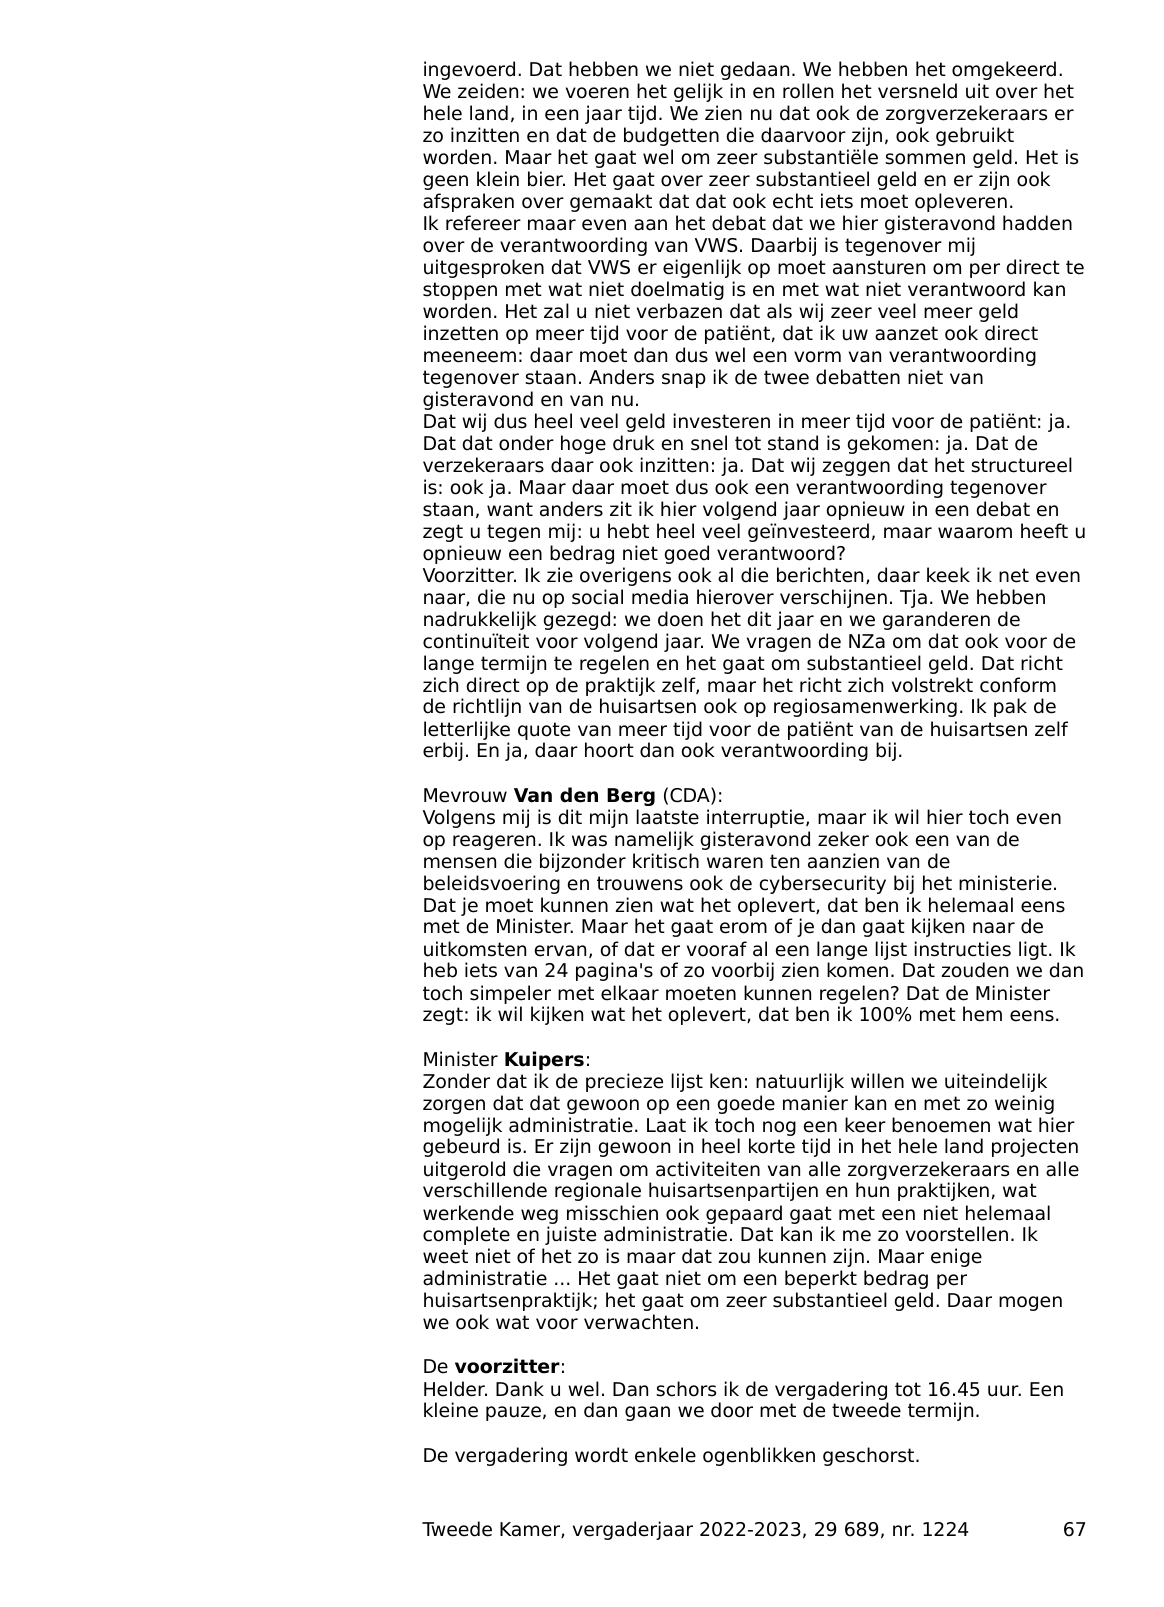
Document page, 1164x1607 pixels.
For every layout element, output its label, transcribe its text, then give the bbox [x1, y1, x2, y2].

text De voorzitter: [422, 1356, 1087, 1378]
text Voorzitter. Ik zie overigens ook al die berichten, daar keek ik net even naar, die nu op social media hierover verschijnen. Tja. We hebben nadrukkelijk gezegd: we doen het dit jaar en we garanderen de continuïteit voor volgend jaar. We vragen de NZa om dat ook voor de lange termijn te regelen en het gaat om substantieel geld. Dat richt zich direct op de praktijk zelf, maar het richt zich volstrekt conform de richtlijn van de huisartsen ook op regiosamenwerking. Ik pak de letterlijke quote van meer tijd voor de patiënt van de huisartsen zelf erbij. En ja, daar hoort dan ook verantwoording bij. [422, 564, 1087, 762]
text Zonder dat ik de precieze lijst ken: natuurlijk willen we uiteindelijk zorgen dat dat gewoon op een goede manier kan en met zo weinig mogelijk administratie. Laat ik toch nog een keer benoemen wat hier gebeurd is. Er zijn gewoon in heel korte tijd in het hele land projecten uitgerold die vragen om activiteiten van alle zorgverzekeraars en alle verschillende regionale huisartsenpartijen en hun praktijken, wat werkende weg misschien ook gepaard gaat met een niet helemaal complete en juiste administratie. Dat kan ik me zo voorstellen. Ik weet niet of het zo is maar dat zou kunnen zijn. Maar enige administratie ... Het gaat niet om een beperkt bedrag per huisartsenpraktijk; het gaat om zeer substantieel geld. Daar mogen we ook wat voor verwachten. [422, 1071, 1087, 1334]
text ingevoerd. Dat hebben we niet gedaan. We hebben het omgekeerd. We zeiden: we voeren het gelijk in en rollen het versneld uit over het hele land, in een jaar tijd. We zien nu dat ook de zorgverzekeraars er zo inzitten en dat de budgetten die daarvoor zijn, ook gebruikt worden. Maar het gaat wel om zeer substantiële sommen geld. Het is geen klein bier. Het gaat over zeer substantieel geld en er zijn ook afspraken over gemaakt dat dat ook echt iets moet opleveren. [422, 59, 1087, 213]
text Ik refereer maar even aan het debat dat we hier gisteravond hadden over de verantwoording van VWS. Daarbij is tegenover mij uitgesproken dat VWS er eigenlijk op moet aansturen om per direct te stoppen met wat niet doelmatig is en met wat niet verantwoord kan worden. Het zal u niet verbazen dat als wij zeer veel meer geld inzetten op meer tijd voor de patiënt, dat ik uw aanzet ook direct meeneem: daar moet dan dus wel een vorm van verantwoording tegenover staan. Anders snap ik de twee debatten niet van gisteravond en van nu. [422, 213, 1087, 411]
text Minister Kuipers: [422, 1048, 1087, 1071]
text Mevrouw Van den Berg (CDA): [422, 784, 1087, 807]
text Helder. Dank u wel. Dan schors ik de vergadering tot 16.45 uur. Een kleine pauze, en dan gaan we door met de tweede termijn. [422, 1378, 1087, 1422]
text Volgens mij is dit mijn laatste interruptie, maar ik wil hier toch even op reageren. Ik was namelijk gisteravond zeker ook een van de mensen die bijzonder kritisch waren ten aanzien van de beleidsvoering en trouwens ook de cybersecurity bij het ministerie. Dat je moet kunnen zien wat het oplevert, dat ben ik helemaal eens met de Minister. Maar het gaat erom of je dan gaat kijken naar de uitkomsten ervan, of dat er vooraf al een lange lijst instructies ligt. Ik heb iets van 24 pagina's of zo voorbij zien komen. Dat zouden we dan toch simpeler met elkaar moeten kunnen regelen? Dat de Minister zegt: ik wil kijken wat het oplevert, dat ben ik 100% met hem eens. [422, 807, 1087, 1026]
text De vergadering wordt enkele ogenblikken geschorst. [422, 1444, 1087, 1467]
text Dat wij dus heel veel geld investeren in meer tijd voor de patiënt: ja. Dat dat onder hoge druk en snel tot stand is gekomen: ja. Dat de verzekeraars daar ook inzitten: ja. Dat wij zeggen dat het structureel is: ook ja. Maar daar moet dus ook een verantwoording tegenover staan, want anders zit ik hier volgend jaar opnieuw in een debat en zegt u tegen mij: u hebt heel veel geïnvesteerd, maar waarom heeft u opnieuw een bedrag niet goed verantwoord? [422, 411, 1087, 564]
